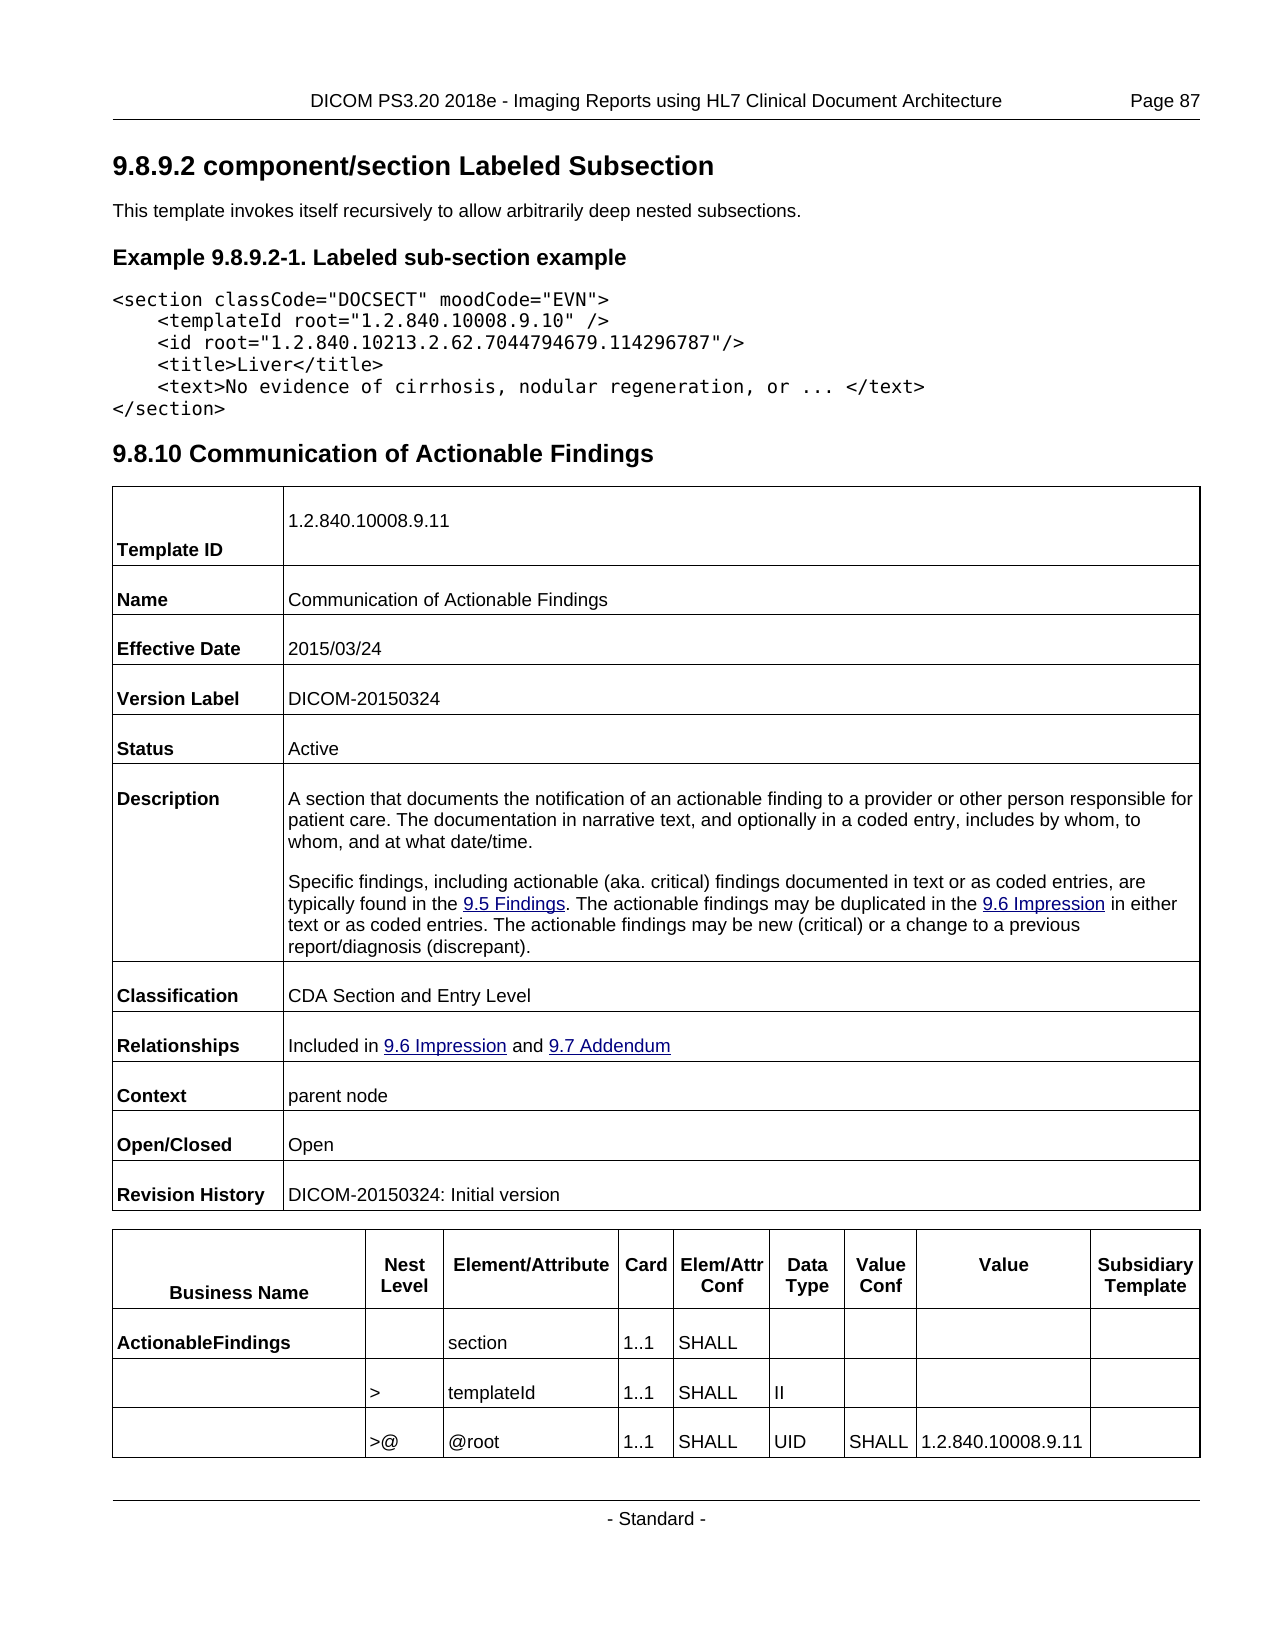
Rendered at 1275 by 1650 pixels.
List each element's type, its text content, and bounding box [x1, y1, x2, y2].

table_header Template ID [113, 487, 283, 564]
table_cell Context [113, 1062, 283, 1110]
table_header 1.2.840.10008.9.11 [284, 487, 1199, 564]
table_cell SHALL [674, 1309, 769, 1357]
table_cell SHALL [674, 1359, 769, 1407]
table_cell Classification [113, 962, 283, 1011]
table_cell DICOM-20150324 [284, 665, 1199, 714]
table_header Value [917, 1230, 1090, 1308]
table_cell [366, 1309, 443, 1357]
table_cell [1091, 1359, 1199, 1407]
text This template invokes itself recursively to allow arbitrarily deep nested subsections. [112, 200, 1200, 222]
table_cell [917, 1359, 1090, 1407]
table_cell 1..1 [619, 1309, 673, 1357]
table_cell Open/Closed [113, 1111, 283, 1160]
table_cell Effective Date [113, 615, 283, 664]
table_cell Version Label [113, 665, 283, 714]
table_header Element/​Attribute [444, 1230, 618, 1308]
text Example 9.8.9.2-1. Labeled sub-section example [112, 244, 1200, 270]
table_cell SHALL [845, 1408, 916, 1457]
table_cell > [366, 1359, 443, 1407]
table_cell [113, 1359, 365, 1407]
table_cell 1.2.840.10008.9.11 [917, 1408, 1090, 1457]
table_cell Name [113, 566, 283, 614]
table_cell Revision History [113, 1161, 283, 1209]
table_cell Open [284, 1111, 1199, 1160]
table_cell Active [284, 715, 1199, 763]
table_cell A section that documents the notification of an actionable finding to a provider or other person responsible for patient care. The documentation in narrative text, and optionally in a coded entry, includes by whom, to whom, and at what date/time. Specific findings, including actionable (aka. critical) findings documented in text or as coded entries, are typically found in the 9.5 Findings. The actionable findings may be duplicated in the 9.6 Impression in either text or as coded entries. The actionable findings may be new (critical) or a change to a previous report/diagnosis (discrepant). [284, 764, 1199, 961]
table_cell DICOM-20150324: Initial version [284, 1161, 1199, 1209]
table_cell UID [770, 1408, 844, 1457]
table_cell Description [113, 764, 283, 961]
table_cell Status [113, 715, 283, 763]
table_cell 1..1 [619, 1408, 673, 1457]
table_cell SHALL [674, 1408, 769, 1457]
table_cell section [444, 1309, 618, 1357]
table_header Business Name [113, 1230, 365, 1308]
table_cell [917, 1309, 1090, 1357]
table_header Data Type [770, 1230, 844, 1308]
table_cell II [770, 1359, 844, 1407]
text 9.8.9.2 component/section Labeled Subsection [112, 150, 1200, 181]
text <section classCode="DOCSECT" moodCode="EVN"> <templateId root="1.2.840.10008.9.10" /> <id root="1.2.840.10213.2.62.7044794679.114296787"/> <title>Liver</title> <text>No evidence of cirrhosis, nodular regeneration, or ... </text> </section> [112, 289, 1200, 420]
table_cell [770, 1309, 844, 1357]
table_cell Communication of Actionable Findings [284, 566, 1199, 614]
table_cell Relationships [113, 1012, 283, 1061]
table_header Subsidiary Template [1091, 1230, 1199, 1308]
table_cell 1..1 [619, 1359, 673, 1407]
table_header Nest Level [366, 1230, 443, 1308]
table_cell template​Id [444, 1359, 618, 1407]
table_cell [1091, 1309, 1199, 1357]
table_cell [845, 1359, 916, 1407]
table_cell [845, 1309, 916, 1357]
table_header Elem/Attr Conf [674, 1230, 769, 1308]
table_cell parent node [284, 1062, 1199, 1110]
table_cell [1091, 1408, 1199, 1457]
table_header Value Conf [845, 1230, 916, 1308]
table_cell >@ [366, 1408, 443, 1457]
table_cell 2015/03/24 [284, 615, 1199, 664]
text 9.8.10 Communication of Actionable Findings [112, 439, 1200, 467]
table_cell Included in 9.6 Impression and 9.7 Addendum [284, 1012, 1199, 1061]
table_cell @root [444, 1408, 618, 1457]
table_cell CDA Section and Entry Level [284, 962, 1199, 1011]
table_cell Actionable​Findings [113, 1309, 365, 1357]
table_cell [113, 1408, 365, 1457]
table_header Card [619, 1230, 673, 1308]
